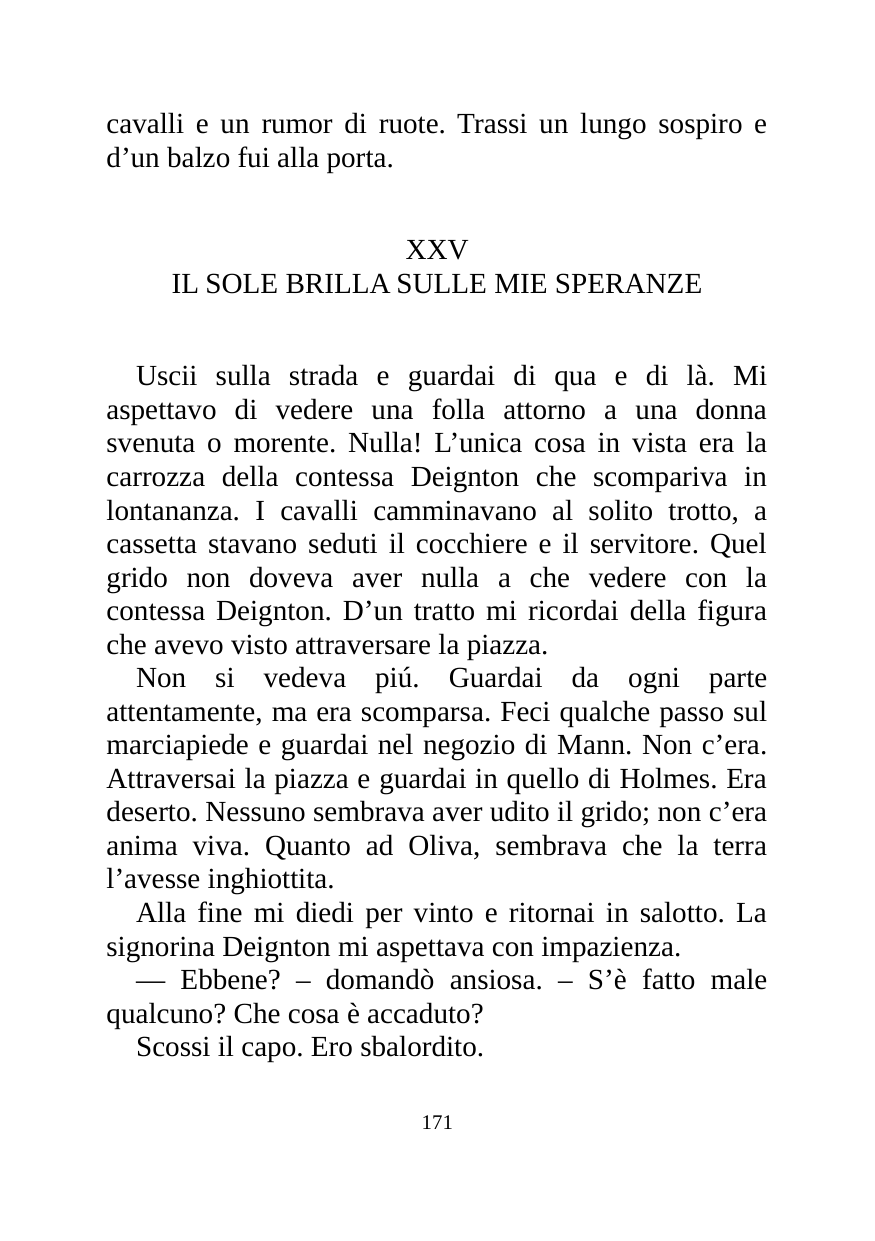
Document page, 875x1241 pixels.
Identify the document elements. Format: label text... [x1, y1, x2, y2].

text Alla fine mi diedi per vinto e ritornai in salotto. La signorina Deignton mi aspettava con impazienza. [106, 895, 768, 962]
text Uscii sulla strada e guardai di qua e di là. Mi aspettavo di vedere una folla attorno a una donna svenuta o morente. Nulla! L’unica cosa in vista era la carrozza della contessa Deignton che scompariva in lontananza. I cavalli camminavano al solito trotto, a cassetta stavano seduti il cocchiere e il servitore. Quel grido non doveva aver nulla a che vedere con la contessa Deignton. D’un tratto mi ricordai della figura che avevo visto attraversare la piazza. [106, 358, 768, 660]
text Scossi il capo. Ero sbalordito. [106, 1029, 768, 1063]
text — Ebbene? – domandò ansiosa. – S’è fatto male qualcuno? Che cosa è accaduto? [106, 962, 768, 1029]
text Non si vedeva piú. Guardai da ogni parte attentamente, ma era scomparsa. Feci qualche passo sul marciapiede e guardai nel negozio di Mann. Non c’era. Attraversai la piazza e guardai in quello di Holmes. Era deserto. Nessuno sembrava aver udito il grido; non c’era anima viva. Quanto ad Oliva, sembrava che la terra l’avesse inghiottita. [106, 660, 768, 895]
text cavalli e un rumor di ruote. Trassi un lungo sospiro e d’un balzo fui alla porta. [106, 106, 768, 173]
subtitle XXV IL SOLE BRILLA SULLE MIE SPERANZE [106, 232, 768, 299]
